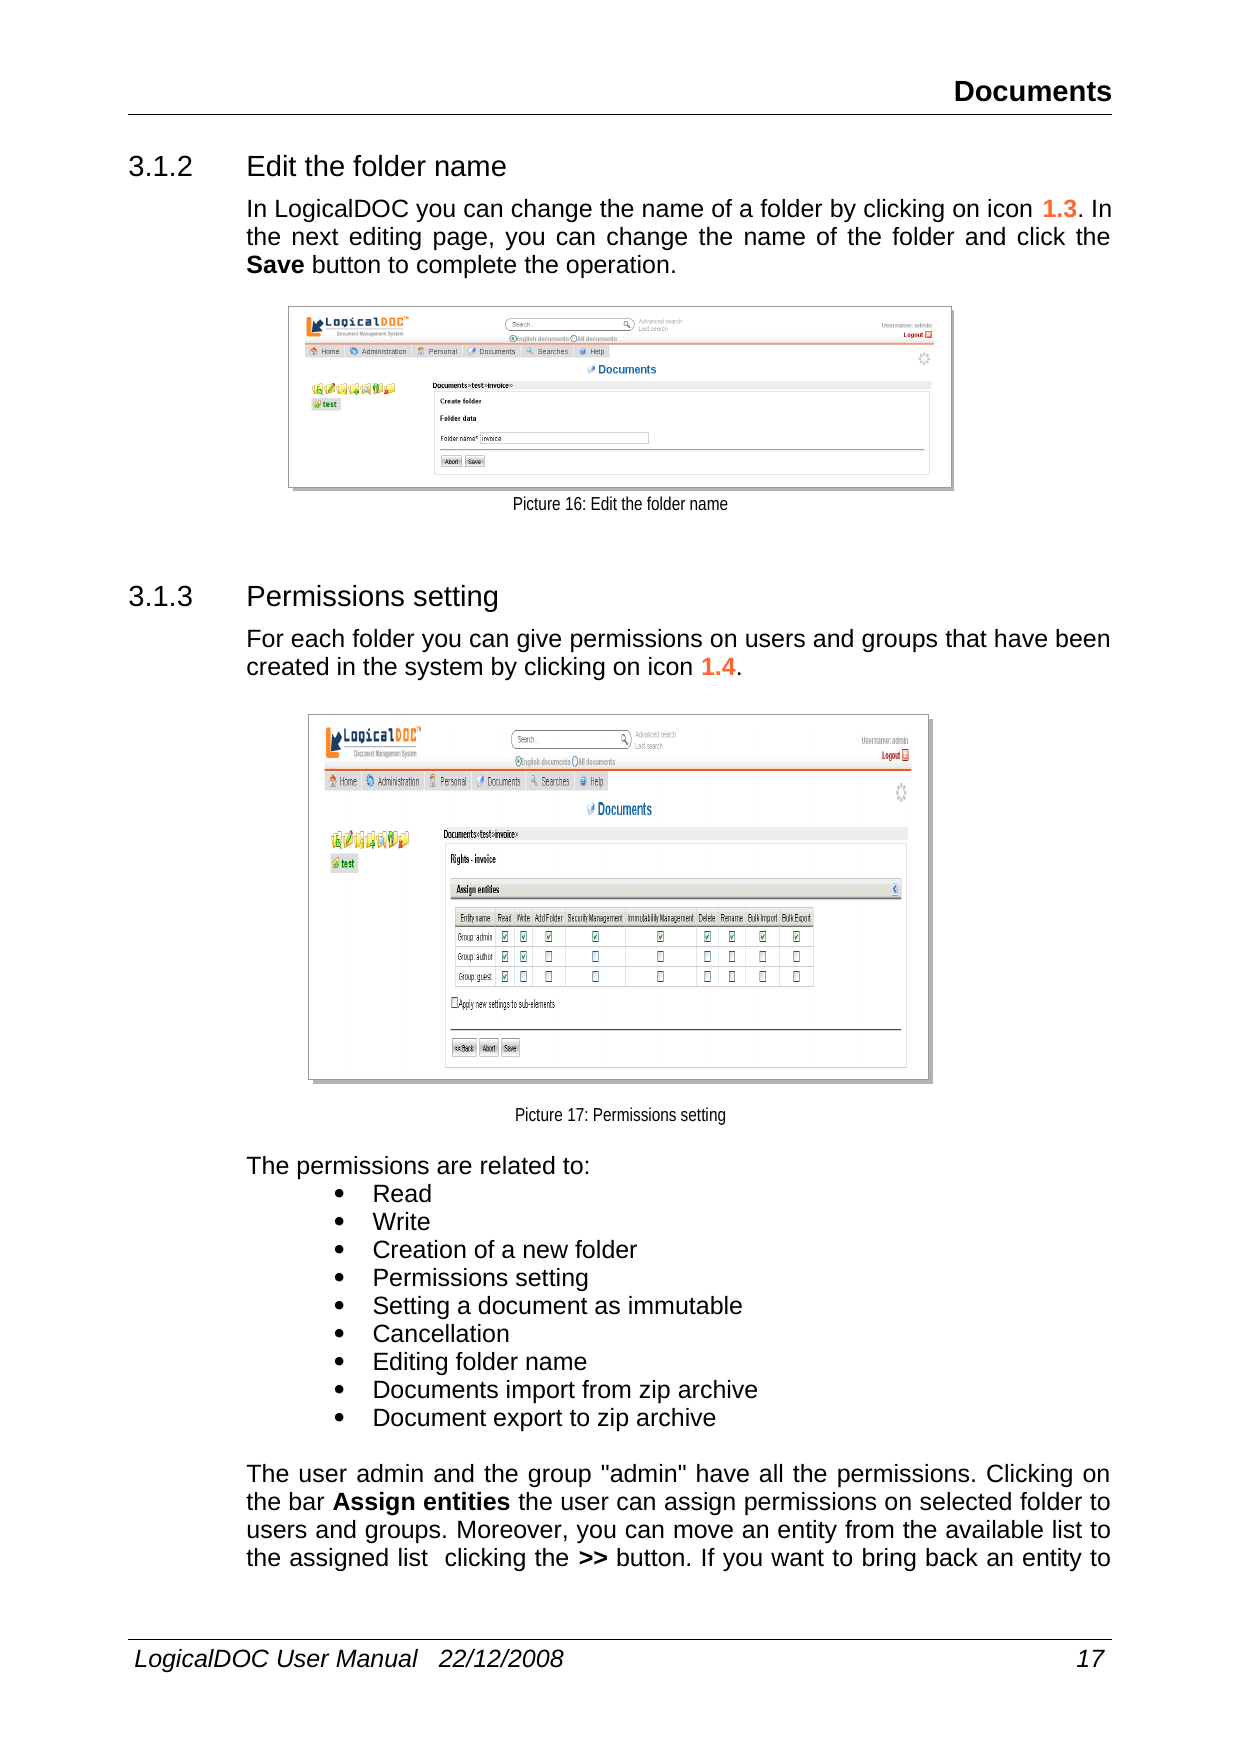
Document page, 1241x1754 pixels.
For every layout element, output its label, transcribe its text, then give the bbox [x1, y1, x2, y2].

text The permissions are related to: [246, 681, 1112, 1180]
list Document export to zip archive [335, 1404, 1112, 1432]
list Creation of a new folder [335, 1236, 1112, 1264]
text For each folder you can give permissions on users and groups that have been created in the system by clicking on icon 1.4. [246, 625, 1112, 681]
list Documents import from zip archive [335, 1376, 1112, 1404]
subtitle Permissions setting [128, 580, 1112, 612]
list Cancellation [335, 1320, 1112, 1348]
list Permissions setting [335, 1264, 1112, 1292]
list Editing folder name [335, 1348, 1112, 1376]
list Write [335, 1208, 1112, 1236]
list Setting a document as immutable [335, 1292, 1112, 1320]
text Picture 17: Permissions setting [297, 1103, 943, 1126]
picture [324, 723, 912, 1071]
subtitle Edit the folder name [128, 150, 1112, 183]
text The user admin and the group "admin" have all the permissions. Clicking on the bar Assign entities the user can assign permissions on selected folder to users and groups. Moreover, you can move an entity from the available list to the assigned list clicking the >> button. If you want to bring back an entity to [246, 1460, 1112, 1572]
list Read [335, 1180, 1112, 1208]
text Picture 16: Edit the folder name [288, 488, 952, 514]
text In LogicalDOC you can change the name of a folder by clicking on icon 1.3. In the next editing page, you can change the name of the folder and click the Save button to complete the operation. [246, 195, 1112, 279]
picture [305, 314, 934, 478]
